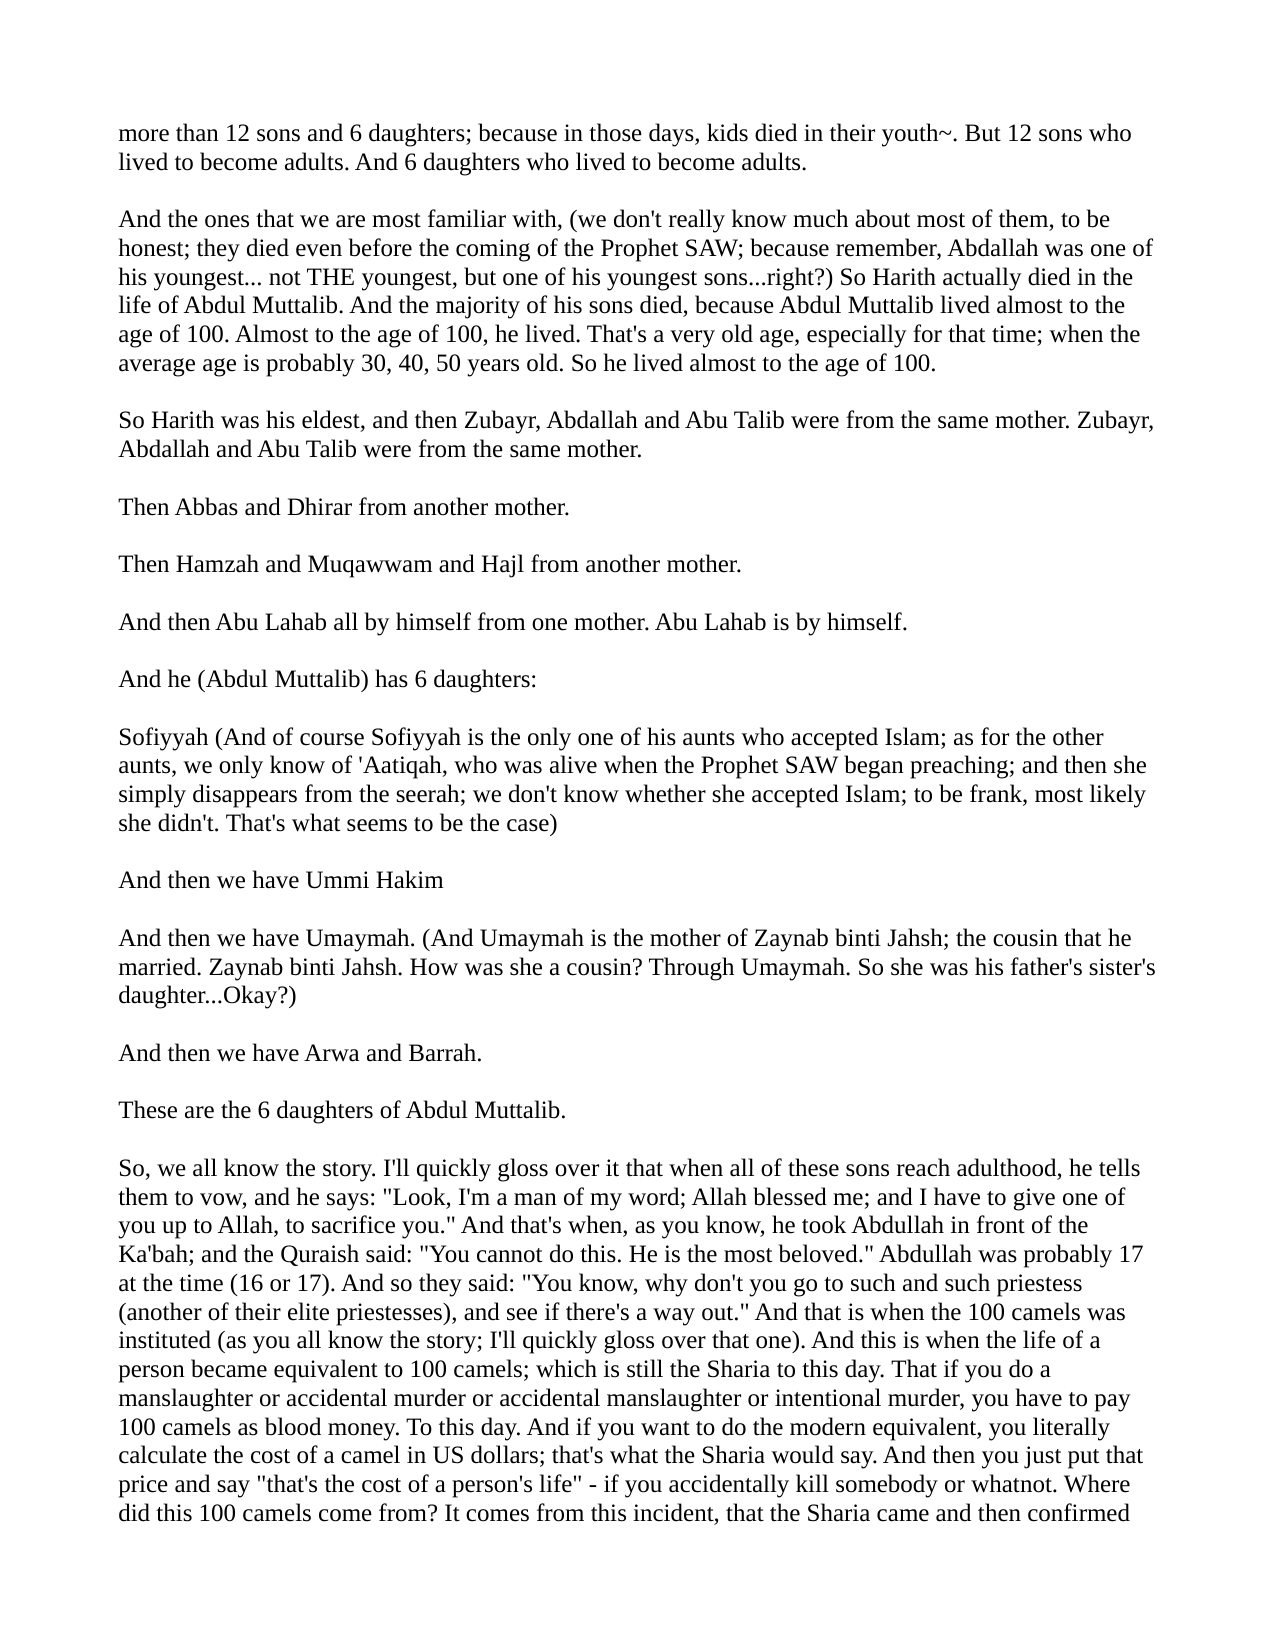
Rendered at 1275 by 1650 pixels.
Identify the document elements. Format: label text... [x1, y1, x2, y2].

text more than 12 sons and 6 daughters; because in those days, kids died in their youth~. But 12 sons who lived to become adults. And 6 daughters who lived to become adults. And the ones that we are most familiar with, (we don't really know much about most of them, to be honest; they died even before the coming of the Prophet SAW; because remember, Abdallah was one of his youngest... not THE youngest, but one of his youngest sons...right?) So Harith actually died in the life of Abdul Muttalib. And the majority of his sons died, because Abdul Muttalib lived almost to the age of 100. Almost to the age of 100, he lived. That's a very old age, especially for that time; when the average age is probably 30, 40, 50 years old. So he lived almost to the age of 100. So Harith was his eldest, and then Zubayr, Abdallah and Abu Talib were from the same mother. Zubayr, Abdallah and Abu Talib were from the same mother. Then Abbas and Dhirar from another mother. Then Hamzah and Muqawwam and Hajl from another mother. And then Abu Lahab all by himself from one mother. Abu Lahab is by himself. And he (Abdul Muttalib) has 6 daughters: Sofiyyah (And of course Sofiyyah is the only one of his aunts who accepted Islam; as for the other aunts, we only know of 'Aatiqah, who was alive when the Prophet SAW began preaching; and then she simply disappears from the seerah; we don't know whether she accepted Islam; to be frank, most likely she didn't. That's what seems to be the case) And then we have Ummi Hakim And then we have Umaymah. (And Umaymah is the mother of Zaynab binti Jahsh; the cousin that he married. Zaynab binti Jahsh. How was she a cousin? Through Umaymah. So she was his father's sister's daughter...Okay?) And then we have Arwa and Barrah. These are the 6 daughters of Abdul Muttalib. So, we all know the story. I'll quickly gloss over it that when all of these sons reach adulthood, he tells them to vow, and he says: "Look, I'm a man of my word; Allah blessed me; and I have to give one of you up to Allah, to sacrifice you." And that's when, as you know, he took Abdullah in front of the Ka'bah; and the Quraish said: "You cannot do this. He is the most beloved." Abdullah was probably 17 at the time (16 or 17). And so they said: "You know, why don't you go to such and such priestess (another of their elite priestesses), and see if there's a way out." And that is when the 100 camels was instituted (as you all know the story; I'll quickly gloss over that one). And this is when the life of a person became equivalent to 100 camels; which is still the Sharia to this day. That if you do a manslaughter or accidental murder or accidental manslaughter or intentional murder, you have to pay 100 camels as blood money. To this day. And if you want to do the modern equivalent, you literally calculate the cost of a camel in US dollars; that's what the Sharia would say. And then you just put that price and say "that's the cost of a person's life" - if you accidentally kill somebody or whatnot. Where did this 100 camels come from? It comes from this incident, that the Sharia came and then confirmed [118, 118, 1157, 1527]
